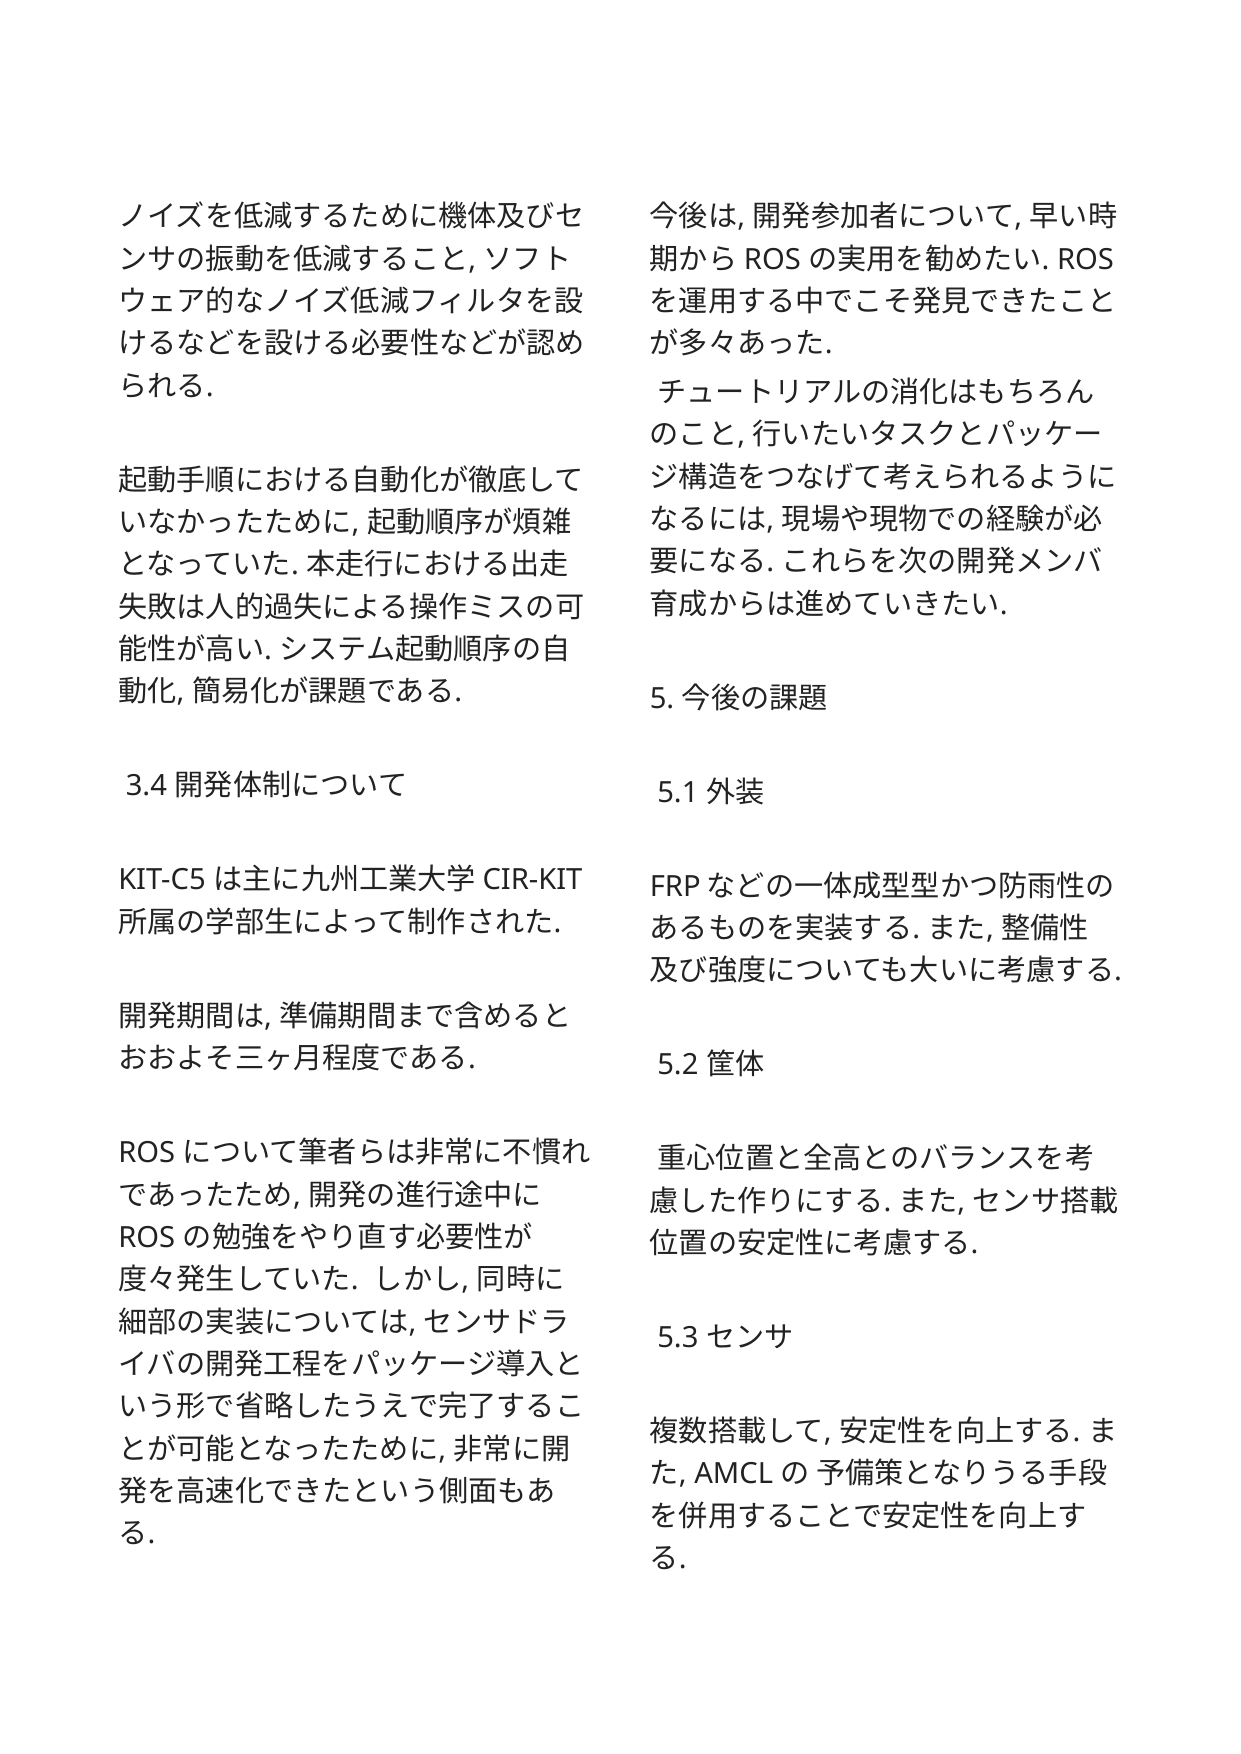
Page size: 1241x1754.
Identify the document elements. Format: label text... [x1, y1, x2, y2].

text 複数搭載して, 安定性を向上する. また, AMCL の 予備策となりうる手段を併用することで安定性を向上する. [649, 1408, 1122, 1577]
text 3.4 開発体制について [118, 762, 591, 804]
text 今後は, 開発参加者について, 早い時期から ROS の実用を勧めたい. ROS を運用する中でこそ発見できたことが多々あった. [649, 193, 1122, 362]
text 重心位置と全高とのバランスを考慮した作りにする. また, センサ搭載位置の安定性に考慮する. [649, 1135, 1122, 1262]
text 5.2 筐体 [649, 1041, 1122, 1083]
text 開発期間は, 準備期間まで含めるとおおよそ三ヶ月程度である. [118, 992, 591, 1077]
text FRPなどの一体成型型かつ防雨性のあるものを実装する. また, 整備性 及び強度についても大いに考慮する. [649, 862, 1122, 989]
text 5.3 センサ [649, 1314, 1122, 1356]
text チュートリアルの消化はもちろんのこと, 行いたいタスクとパッケージ構造をつなげて考えられるようになるには, 現場や現物での経験が必要になる. これらを次の開発メンバ育成からは進めていきたい. [649, 368, 1122, 623]
text 5.1 外装 [649, 768, 1122, 811]
text 起動手順における自動化が徹底していなかったために, 起動順序が煩雑となっていた. 本走行における出走失敗は人的過失による操作ミスの可能性が高い. システム起動順序の自動化, 簡易化が課題である. [118, 456, 591, 710]
text ROS について筆者らは非常に不慣れであったため, 開発の進行途中に ROS の勉強をやり直す必要性が度々発生していた. しかし, 同時に細部の実装については, センサドライバの開発工程をパッケージ導入という形で省略したうえで完了することが可能となったために, 非常に開発を高速化できたという側面もある. [118, 1129, 591, 1552]
text ノイズを低減するために機体及びセンサの振動を低減すること, ソフトウェア的なノイズ低減フィルタを設けるなどを設ける必要性などが認められる. [118, 193, 591, 405]
text 5. 今後の課題 [649, 674, 1122, 717]
text KIT-C5 は主に九州工業大学 CIR-KIT 所属の学部生によって制作された. [118, 856, 591, 941]
